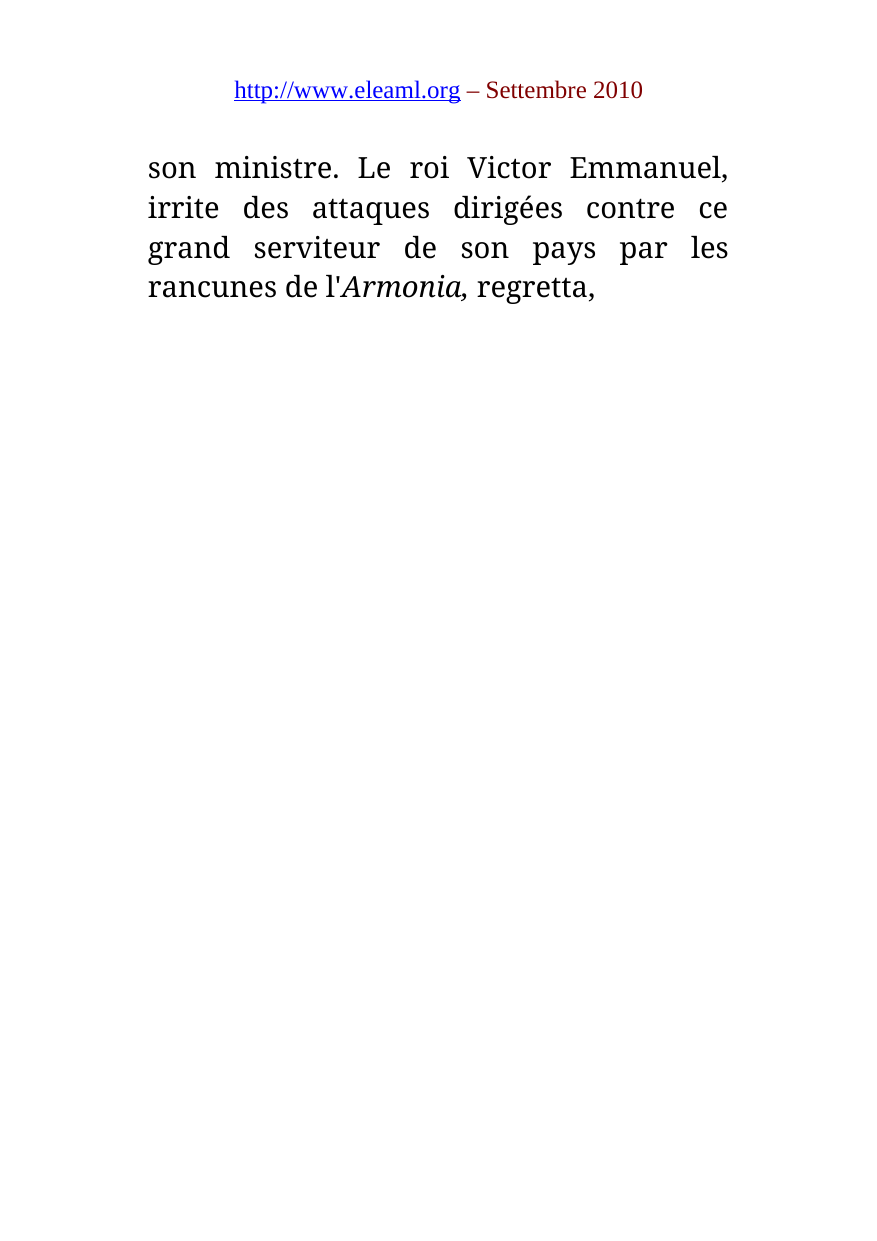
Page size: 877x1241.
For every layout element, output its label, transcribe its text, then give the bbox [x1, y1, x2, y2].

text son ministre. Le roi Victor Emmanuel, irrite des attaques dirigées contre ce grand serviteur de son pays par les rancunes de l'Armonia, regretta, [148, 148, 729, 306]
